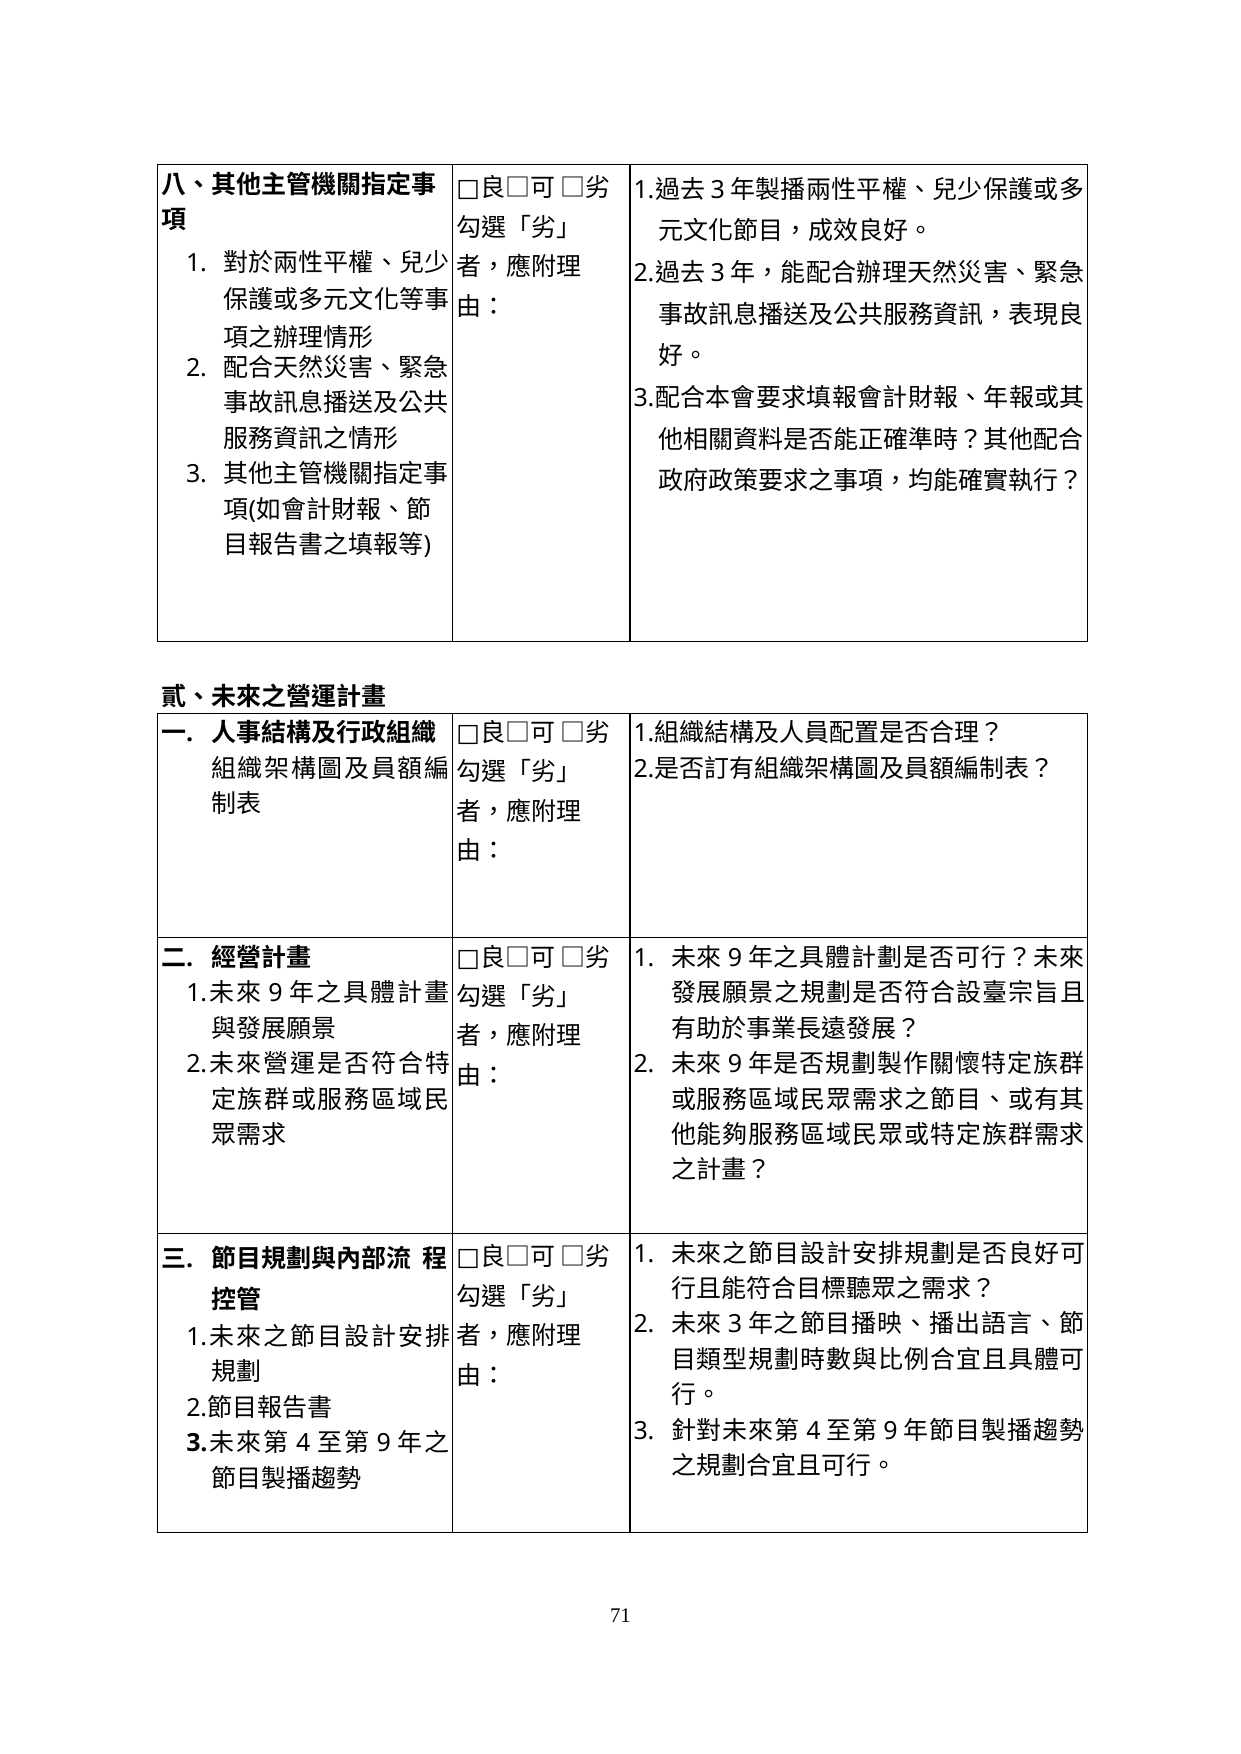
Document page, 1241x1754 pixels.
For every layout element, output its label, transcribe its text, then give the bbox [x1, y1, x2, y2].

table_cell 1.過去3年製播兩性平權、兒少保護或多元文化節目，成效良好。 2.過去3年，能配合辦理天然災害、緊急事故訊息播送及公共服務資訊，表現良好。 3.配合本會要求填報會計財報、年報或其他相關資料是否能正確準時？其他配合政府政策要求之事項，均能確實執行？ [631, 165, 1087, 641]
table_cell 1.組織結構及人員配置是否合理？ 2.是否訂有組織架構圖及員額編制表？ [631, 714, 1087, 937]
table_cell 八、其他主管機關指定事項 對於兩性平權、兒少保護或多元文化等事項之辦理情形 配合天然災害、緊急事故訊息播送及公共服務資訊之情形 其他主管機關指定事項(如會計財報、節目報告書之填報等) [158, 165, 452, 641]
table_cell □良□可 □劣勾選「劣」者，應附理由： [453, 1234, 629, 1532]
table_cell □良□可 □劣勾選「劣」者，應附理由： [453, 165, 629, 641]
table_cell 經營計畫 1.未來9年之具體計畫與發展願景 2.未來營運是否符合特定族群或服務區域民眾需求 [158, 938, 452, 1233]
table_cell □良□可 □劣 勾選「劣」者，應附理由： [453, 714, 629, 937]
table_cell 未來之節目設計安排規劃是否良好可行且能符合目標聽眾之需求？ 未來3年之節目播映、播出語言、節目類型規劃時數與比例合宜且具體可行。 針對未來第4至第9年節目製播趨勢之規劃合宜且可行。 [631, 1234, 1087, 1532]
table_cell 未來9年之具體計劃是否可行？未來發展願景之規劃是否符合設臺宗旨且有助於事業長遠發展？ 未來9年是否規劃製作關懷特定族群或服務區域民眾需求之節目、或有其他能夠服務區域民眾或特定族群需求之計畫？ [631, 938, 1087, 1233]
table_cell 節目規劃與內部流 程控管 1.未來之節目設計安排規劃 2.節目報告書 3.未來第4至第9年之節目製播趨勢 [158, 1234, 452, 1532]
table_cell 人事結構及行政組織 組織架構圖及員額編制表 [158, 714, 452, 937]
table_cell □良□可 □劣 勾選「劣」者，應附理由： [453, 938, 629, 1233]
table_cell 貳、未來之營運計畫 [158, 642, 1088, 712]
